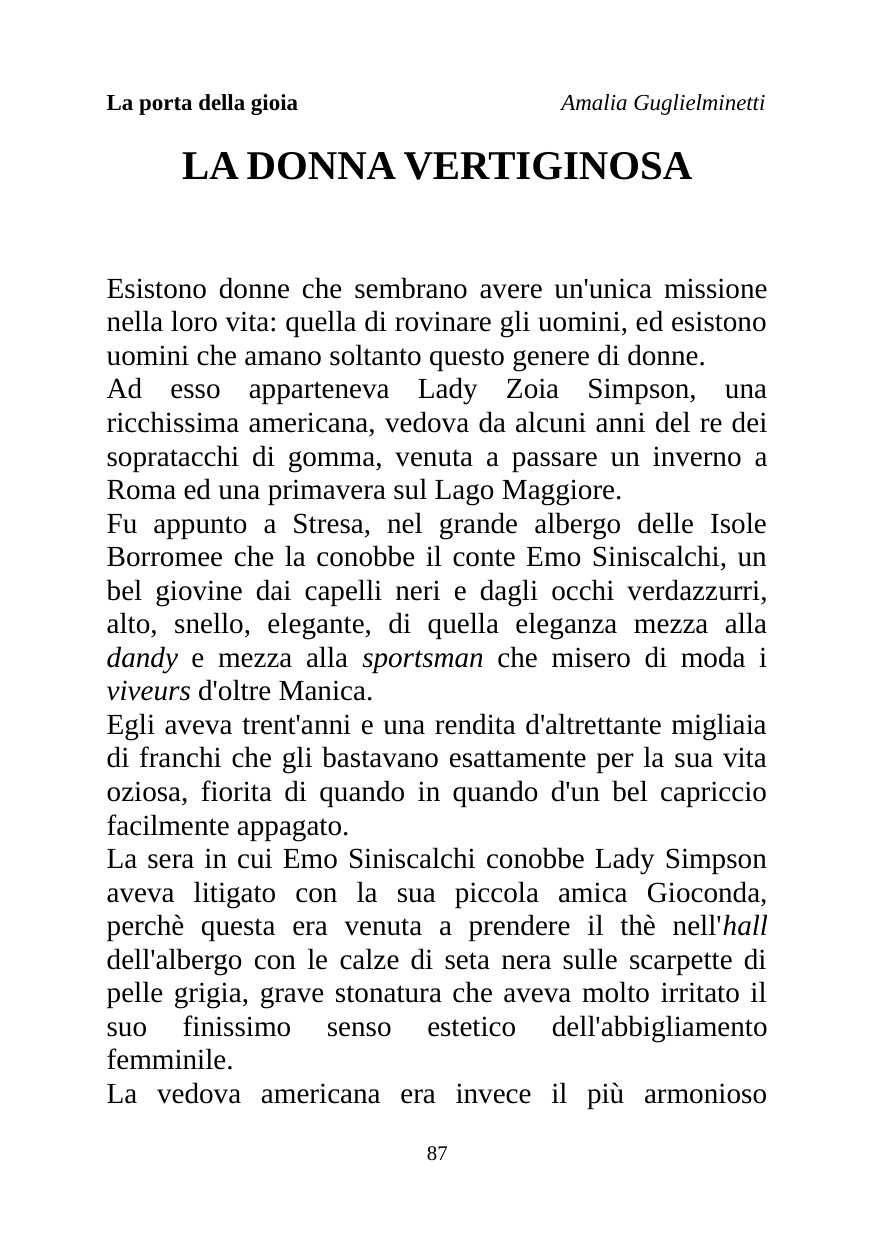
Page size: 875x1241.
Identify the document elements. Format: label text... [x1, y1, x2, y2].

text La vedova americana era invece il più armonioso [106, 1076, 768, 1109]
text Esistono donne che sembrano avere un'unica missione nella loro vita: quella di rovinare gli uomini, ed esistono uomini che amano soltanto questo genere di donne. [106, 271, 768, 372]
text La sera in cui Emo Siniscalchi conobbe Lady Simpson aveva litigato con la sua piccola amica Gioconda, perchè questa era venuta a prendere il thè nell'hall dell'albergo con le calze di seta nera sulle scarpette di pelle grigia, grave stonatura che aveva molto irritato il suo finissimo senso estetico dell'abbigliamento femminile. [106, 841, 768, 1076]
text Fu appunto a Stresa, nel grande albergo delle Isole Borromee che la conobbe il conte Emo Siniscalchi, un bel giovine dai capelli neri e dagli occhi verdazzurri, alto, snello, elegante, di quella eleganza mezza alla dandy e mezza alla sportsman che misero di moda i viveurs d'oltre Manica. [106, 506, 768, 707]
subtitle LA DONNA VERTIGINOSA [106, 141, 768, 188]
text Ad esso apparteneva Lady Zoia Simpson, una ricchissima americana, vedova da alcuni anni del re dei sopratacchi di gomma, venuta a passare un inverno a Roma ed una primavera sul Lago Maggiore. [106, 372, 768, 506]
text Egli aveva trent'anni e una rendita d'altrettante migliaia di franchi che gli bastavano esattamente per la sua vita oziosa, fiorita di quando in quando d'un bel capriccio facilmente appagato. [106, 707, 768, 841]
